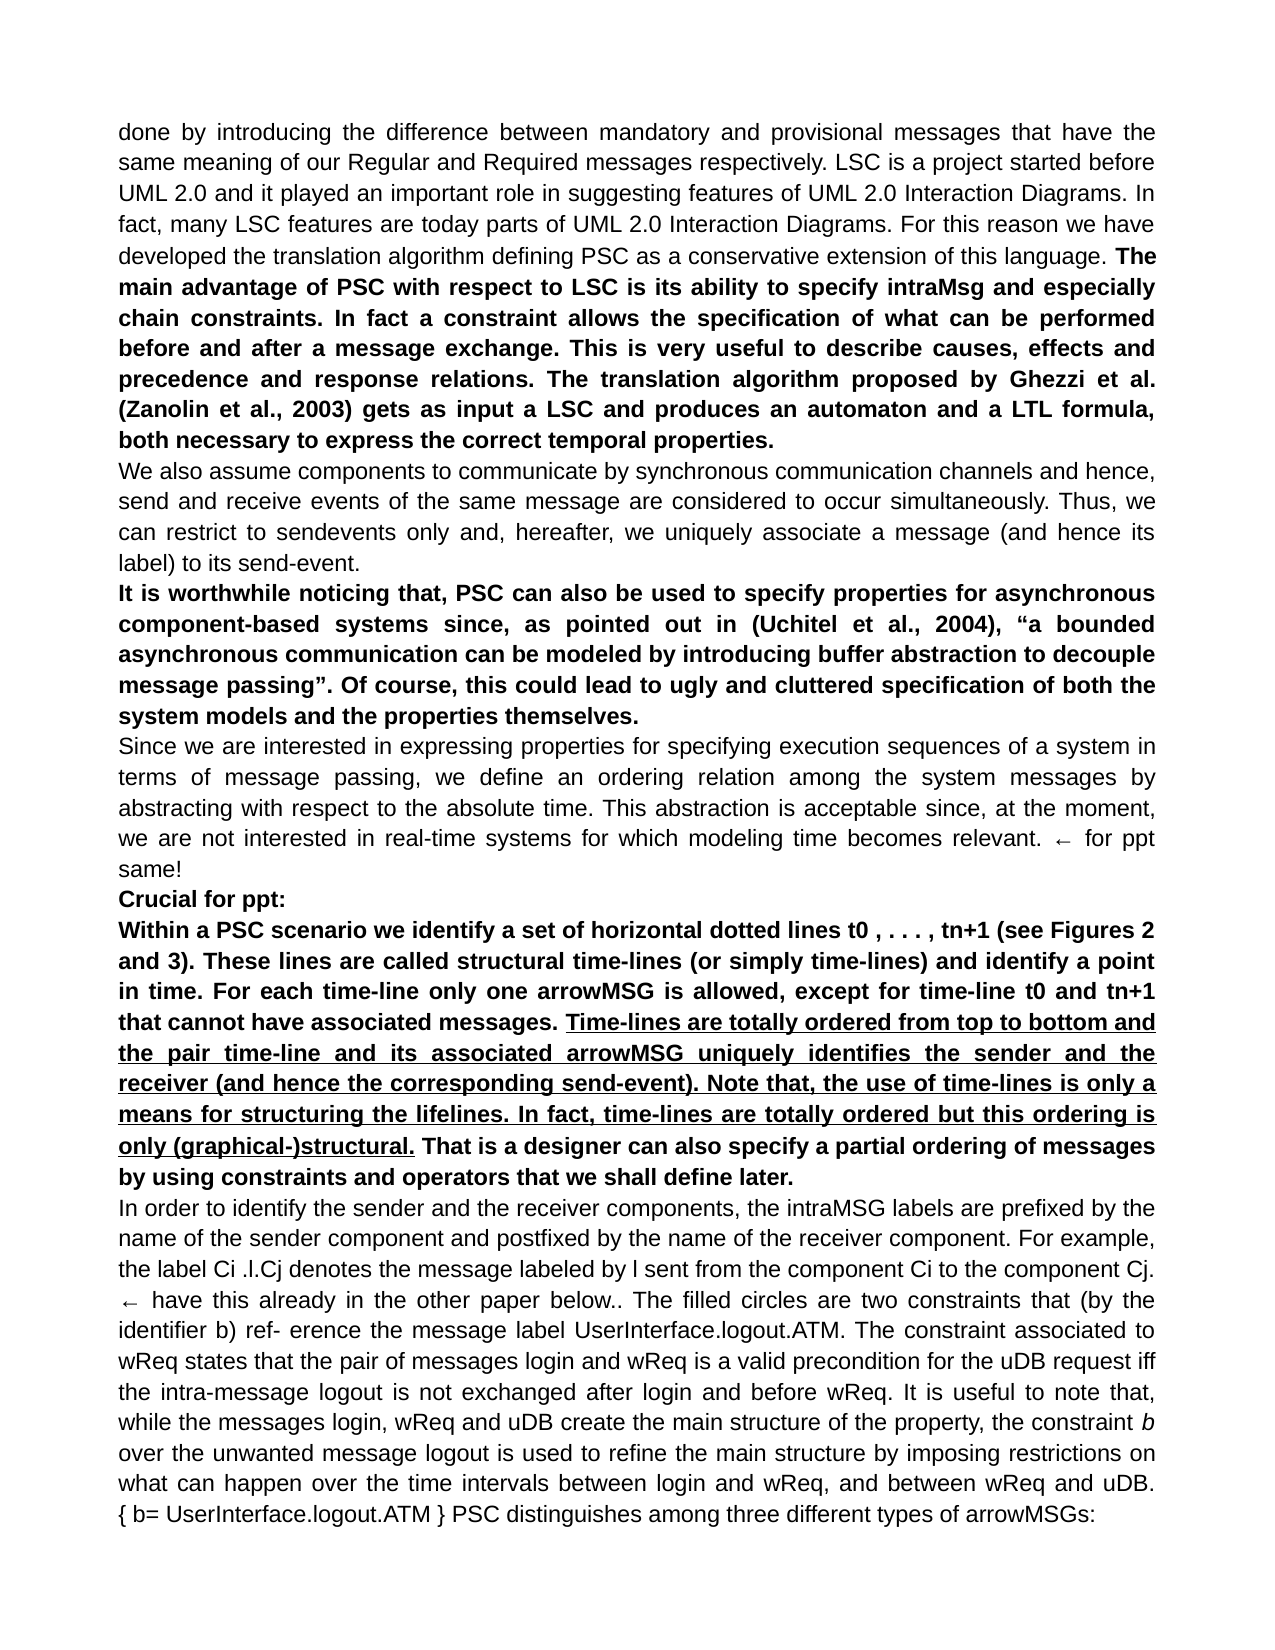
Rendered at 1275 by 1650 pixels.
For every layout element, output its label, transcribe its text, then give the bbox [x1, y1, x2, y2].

text Crucial for ppt: [118, 886, 1157, 913]
text It is worthwhile noticing that, PSC can also be used to specify properties for asynchronous component-based systems since, as pointed out in (Uchitel et al., 2004), “a bounded asynchronous communication can be modeled by introducing buffer abstraction to decouple message passing”. Of course, this could lead to ugly and cluttered specification of both the system models and the properties themselves. [118, 579, 1157, 729]
text done by introducing the difference between mandatory and provisional messages that have the same meaning of our Regular and Required messages respectively. LSC is a project started before UML 2.0 and it played an important role in suggesting features of UML 2.0 Interaction Diagrams. In fact, many LSC features are today parts of UML 2.0 Interaction Diagrams. For this reason we have developed the translation algorithm defining PSC as a conservative extension of this language. The main advantage of PSC with respect to LSC is its ability to specify intraMsg and especially chain constraints. In fact a constraint allows the specification of what can be performed before and after a message exchange. This is very useful to describe causes, effects and precedence and response relations. The translation algorithm proposed by Ghezzi et al. (Zanolin et al., 2003) gets as input a LSC and produces an automaton and a LTL formula, both necessary to express the correct temporal properties. [118, 118, 1157, 453]
text Since we are interested in expressing properties for specifying execution sequences of a system in terms of message passing, we define an ordering relation among the system messages by abstracting with respect to the absolute time. This abstraction is acceptable since, at the moment, we are not interested in real-time systems for which modeling time becomes relevant. ← for ppt same! [118, 733, 1157, 882]
text Within a PSC scenario we identify a set of horizontal dotted lines t0 , . . . , tn+1 (see Figures 2 and 3). These lines are called structural time-lines (or simply time-lines) and identify a point in time. For each time-line only one arrowMSG is allowed, except for time-line t0 and tn+1 that cannot have associated messages. Time-lines are totally ordered from top to bottom and the pair time-line and its associated arrowMSG uniquely identifies the sender and the [118, 916, 1157, 1063]
text only (graphical-)structural. That is a designer can also specify a partial ordering of messages by using constraints and operators that we shall define later. [118, 1125, 1157, 1190]
text We also assume components to communicate by synchronous communication channels and hence, send and receive events of the same message are considered to occur simultaneously. Thus, we can restrict to sendevents only and, hereafter, we uniquely associate a message (and hence its label) to its send-event. [118, 457, 1157, 576]
text receiver (and hence the corresponding send-event). Note that, the use of time-lines is only a [118, 1064, 1157, 1093]
text In order to identify the sender and the receiver components, the intraMSG labels are prefixed by the name of the sender component and postfixed by the name of the receiver component. For example, the label Ci .l.Cj denotes the message labeled by l sent from the component Ci to the component Cj. ← have this already in the other paper below.. The filled circles are two constraints that (by the identifier b) ref- erence the message label UserInterface.logout.ATM. The constraint associated to wReq states that the pair of messages login and wReq is a valid precondition for the uDB request iff the intra-message logout is not exchanged after login and before wReq. It is useful to note that, while the messages login, wReq and uDB create the main structure of the property, the constraint b over the unwanted message logout is used to refine the main structure by imposing restrictions on what can happen over the time intervals between login and wReq, and between wReq and uDB. { b= UserInterface.logout.ATM } PSC distinguishes among three different types of arrowMSGs: [118, 1194, 1157, 1527]
text means for structuring the lifelines. In fact, time-lines are totally ordered but this ordering is [118, 1094, 1157, 1124]
